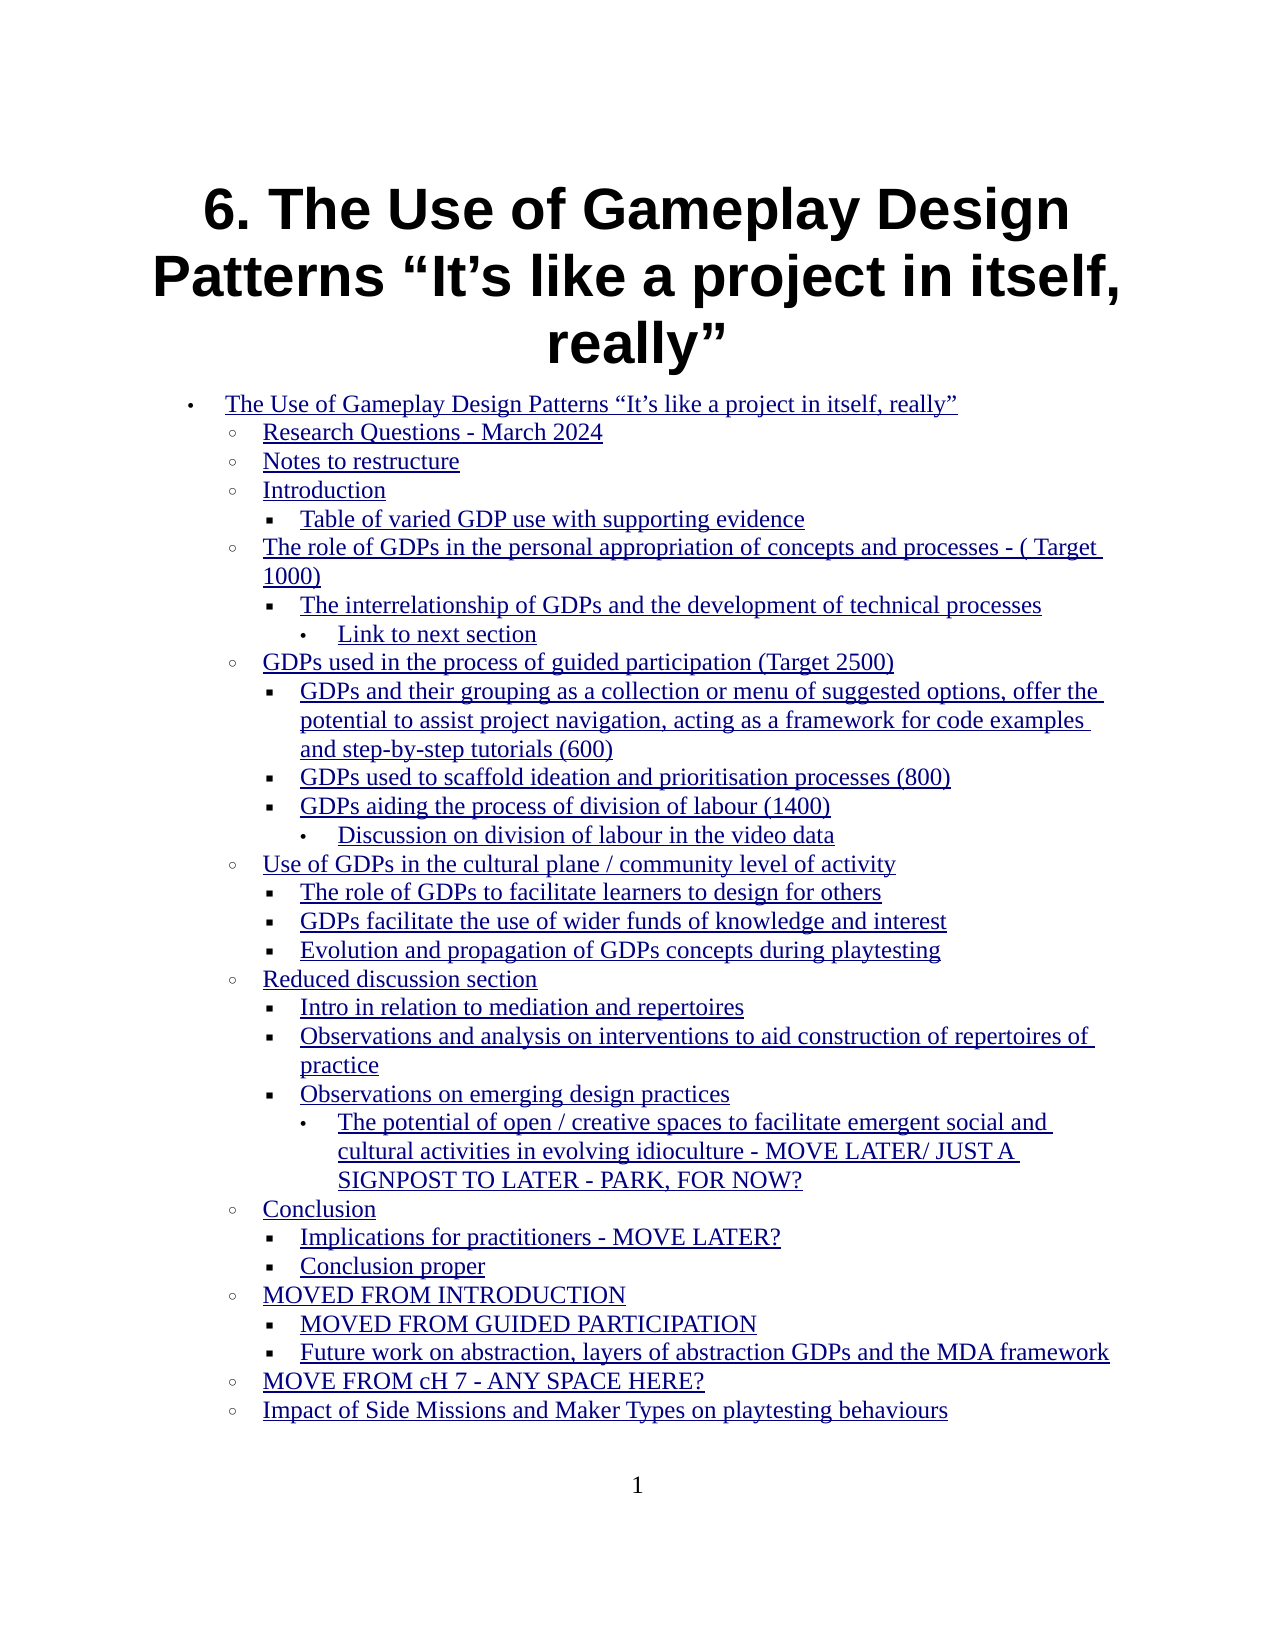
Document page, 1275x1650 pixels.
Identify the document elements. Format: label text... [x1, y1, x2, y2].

list Use of GDPs in the cultural plane / community level of activity [225, 849, 1125, 877]
list Evolution and propagation of GDPs concepts during playtesting [262, 935, 1125, 964]
list Reduced discussion section [225, 964, 1125, 992]
list GDPs and their grouping as a collection or menu of suggested options, offer the potential to assist project navigation, acting as a framework for code examples and step-by-step tutorials (600) [262, 676, 1125, 762]
list MOVED FROM GUIDED PARTICIPATION [262, 1309, 1125, 1337]
list Impact of Side Missions and Maker Types on playtesting behaviours [225, 1395, 1125, 1424]
list The role of GDPs in the personal appropriation of concepts and processes - ( Target 1000) [225, 532, 1125, 590]
list Observations and analysis on interventions to aid construction of repertoires of practice [262, 1021, 1125, 1079]
list MOVED FROM INTRODUCTION [225, 1280, 1125, 1309]
list The role of GDPs to facilitate learners to design for others [262, 877, 1125, 906]
list MOVE FROM cH 7 - ANY SPACE HERE? [225, 1366, 1125, 1395]
list Observations on emerging design practices [262, 1079, 1125, 1107]
list Implications for practitioners - MOVE LATER? [262, 1222, 1125, 1251]
list Discussion on division of labour in the video data [300, 820, 1125, 849]
list GDPs aiding the process of division of labour (1400) [262, 791, 1125, 820]
list GDPs used in the process of guided participation (Target 2500) [225, 647, 1125, 676]
list Conclusion [225, 1194, 1125, 1222]
list Notes to restructure [225, 446, 1125, 475]
list Table of varied GDP use with supporting evidence [262, 504, 1125, 532]
list Link to next section [300, 619, 1125, 647]
list Future work on abstraction, layers of abstraction GDPs and the MDA framework [262, 1337, 1125, 1366]
list The potential of open / creative spaces to facilitate emergent social and cultural activities in evolving idioculture - MOVE LATER/ JUST A SIGNPOST TO LATER - PARK, FOR NOW? [300, 1107, 1125, 1194]
list Research Questions - March 2024 [225, 417, 1125, 446]
title 6. The Use of Gameplay Design Patterns “It’s like a project in itself, really” [150, 175, 1125, 376]
list The interrelationship of GDPs and the development of technical processes [262, 590, 1125, 619]
list Conclusion proper [262, 1251, 1125, 1280]
list Introduction [225, 475, 1125, 504]
list GDPs facilitate the use of wider funds of knowledge and interest [262, 906, 1125, 935]
list Intro in relation to mediation and repertoires [262, 992, 1125, 1021]
list GDPs used to scaffold ideation and prioritisation processes (800) [262, 762, 1125, 791]
list The Use of Gameplay Design Patterns “It’s like a project in itself, really” [187, 389, 1125, 417]
